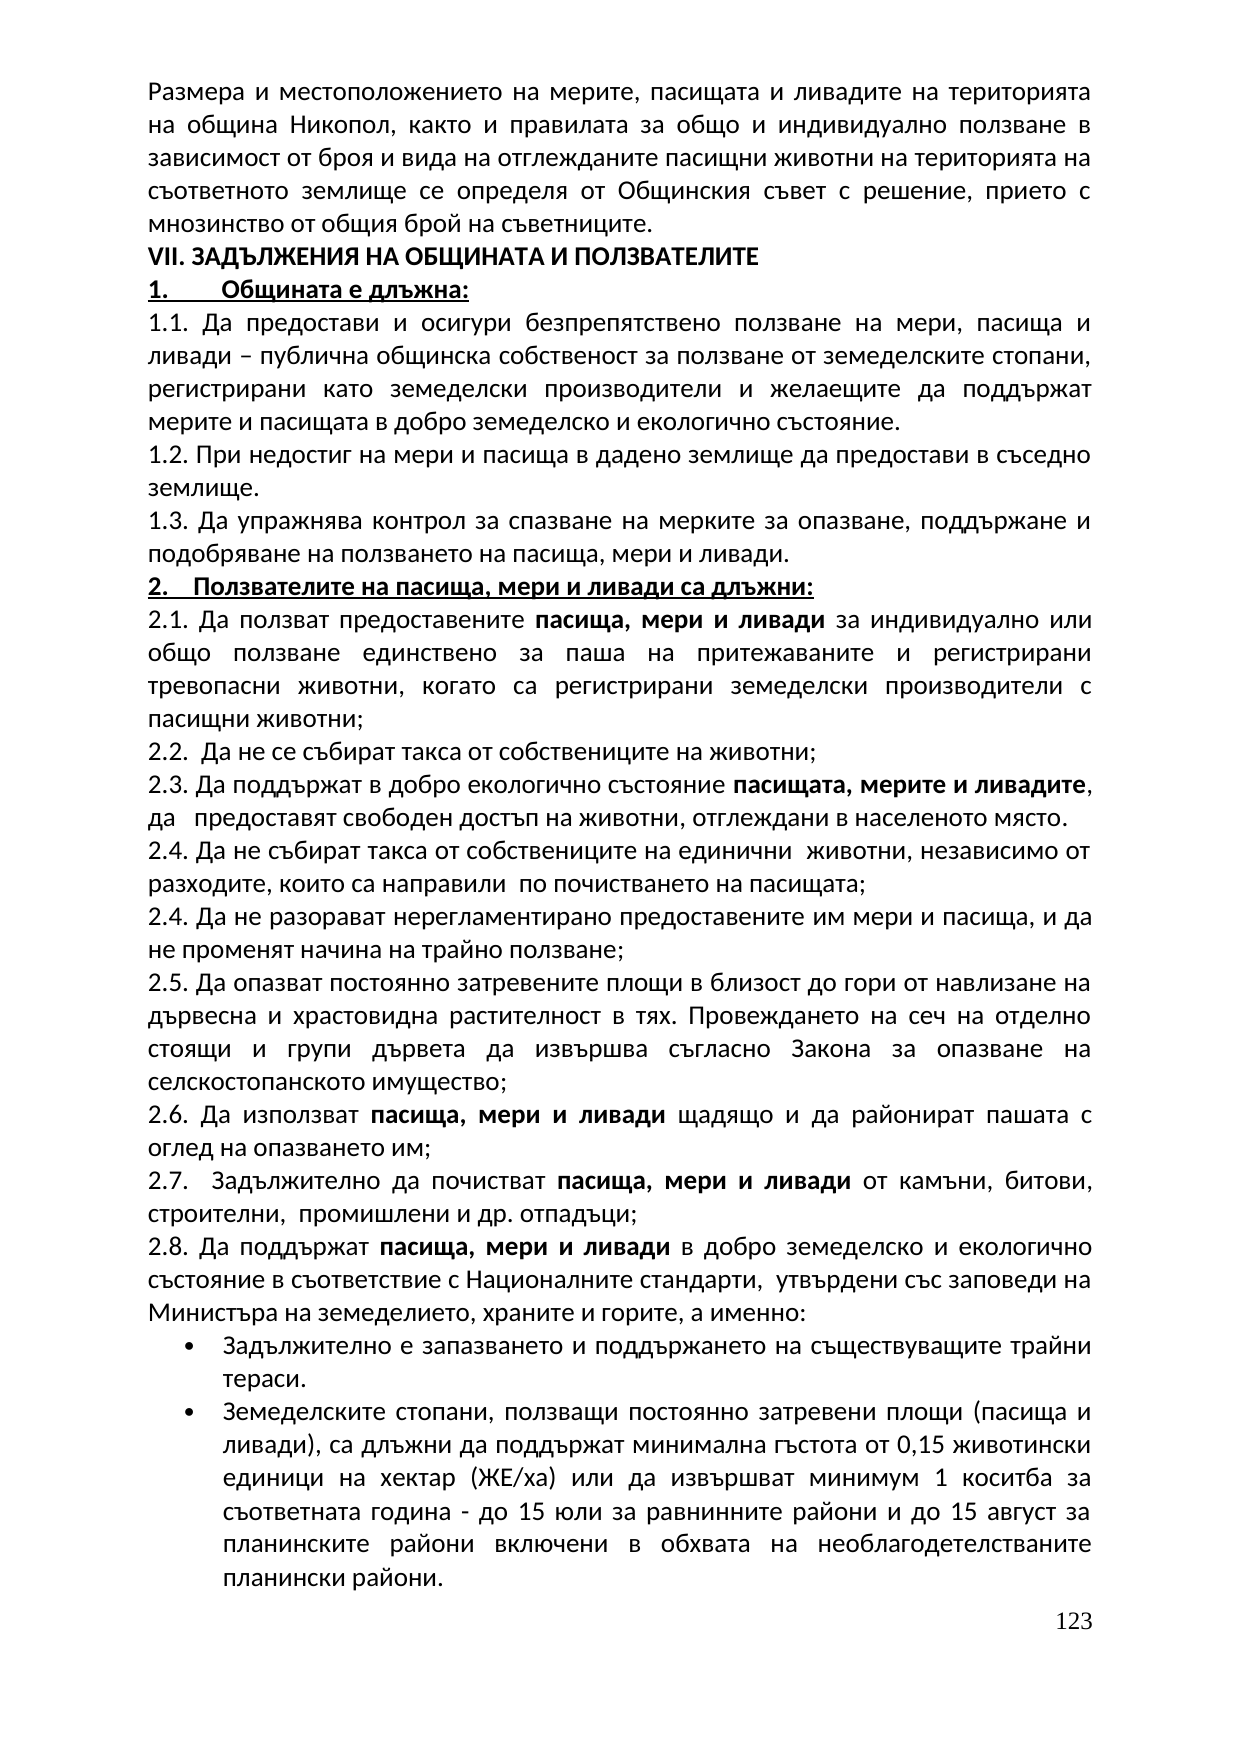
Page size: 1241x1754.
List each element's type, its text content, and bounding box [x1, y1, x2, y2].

text 1. Общината e длъжна: [148, 272, 1093, 305]
text 2.5. Да опазват постоянно затревените площи в близост до гори от навлизане на дървесна и храстовидна растителност в тях. Провеждането на сеч на отделно стоящи и групи дървета да извършва съгласно Закона за опазване на селскостопанското имущество; [148, 965, 1093, 1097]
text 2.8. Да поддържат пасища, мери и ливади в добро земеделско и екологично състояние в съответствие с Националните стандарти, утвърдени със заповеди на Министъра на земеделието, храните и горите, а именно: [148, 1229, 1093, 1328]
text Размера и местоположението на мерите, пасищата и ливадите на територията на община Никопол, както и правилата за общо и индивидуално ползване в зависимост от броя и вида на отглежданите пасищни животни на територията на съответното землище се определя от Общинския съвет с решение, прието с мнозинство от общия брой на съветниците. [148, 74, 1093, 239]
text 2. Ползвателите на пасища, мери и ливади са длъжни: [148, 569, 1093, 602]
text 2.6. Да използват пасища, мери и ливади щадящо и да районират пашата с оглед на опазването им; [148, 1097, 1093, 1163]
text 1.1. Да предостави и осигури безпрепятствено ползване на мери, пасища и ливади – публична общинска собственост за ползване от земеделските стопани, регистрирани като земеделски производители и желаещите да поддържат мерите и пасищата в добро земеделско и екологично състояние. [148, 305, 1093, 437]
text 1.3. Да упражнява контрол за спазване на мерките за опазване, поддържане и подобряване на ползването на пасища, мери и ливади. [148, 503, 1093, 569]
text 2.7. Задължително да почистват пасища, мери и ливади от камъни, битови, строителни, промишлени и др. отпадъци; [148, 1163, 1093, 1229]
text 2.4. Да не разорават нерегламентирано предоставените им мери и пасища, и да не променят начина на трайно ползване; [148, 899, 1093, 965]
text 2.2. Да не се събират такса от собствениците на животни; [148, 734, 1093, 767]
text VII. ЗАДЪЛЖЕНИЯ НА ОБЩИНАТА И ПОЛЗВАТЕЛИТЕ [148, 239, 1093, 272]
text 2.3. Да поддържат в добро екологично състояние пасищата, мерите и ливадите, да предоставят свободен достъп на животни, отглеждани в населеното място. [148, 767, 1093, 833]
text 1.2. При недостиг на мери и пасища в дадено землище да предостави в съседно землище. [148, 437, 1093, 503]
list Земеделските стопани, ползващи постоянно затревени площи (пасища и ливади), са длъжни да поддържат минимална гъстота от 0,15 животински единици на хектар (ЖЕ/ха) или да извършват минимум 1 коситба за съответната година - до 15 юли за равнинните райони и до 15 август за планинските райони включени в обхвата на необлагодетелстваните планински райони. [185, 1394, 1093, 1593]
text 2.1. Да ползват предоставените пасища, мери и ливади за индивидуално или общо ползване единствено за паша на притежаваните и регистрирани тревопасни животни, когато са регистрирани земеделски производители с пасищни животни; [148, 602, 1093, 734]
text 2.4. Да не събират такса от собствениците на единични животни, независимо от разходите, които са направили по почистването на пасищата; [148, 833, 1093, 899]
list Задължително е запазването и поддържането на съществуващите трайни тераси. [185, 1328, 1093, 1394]
